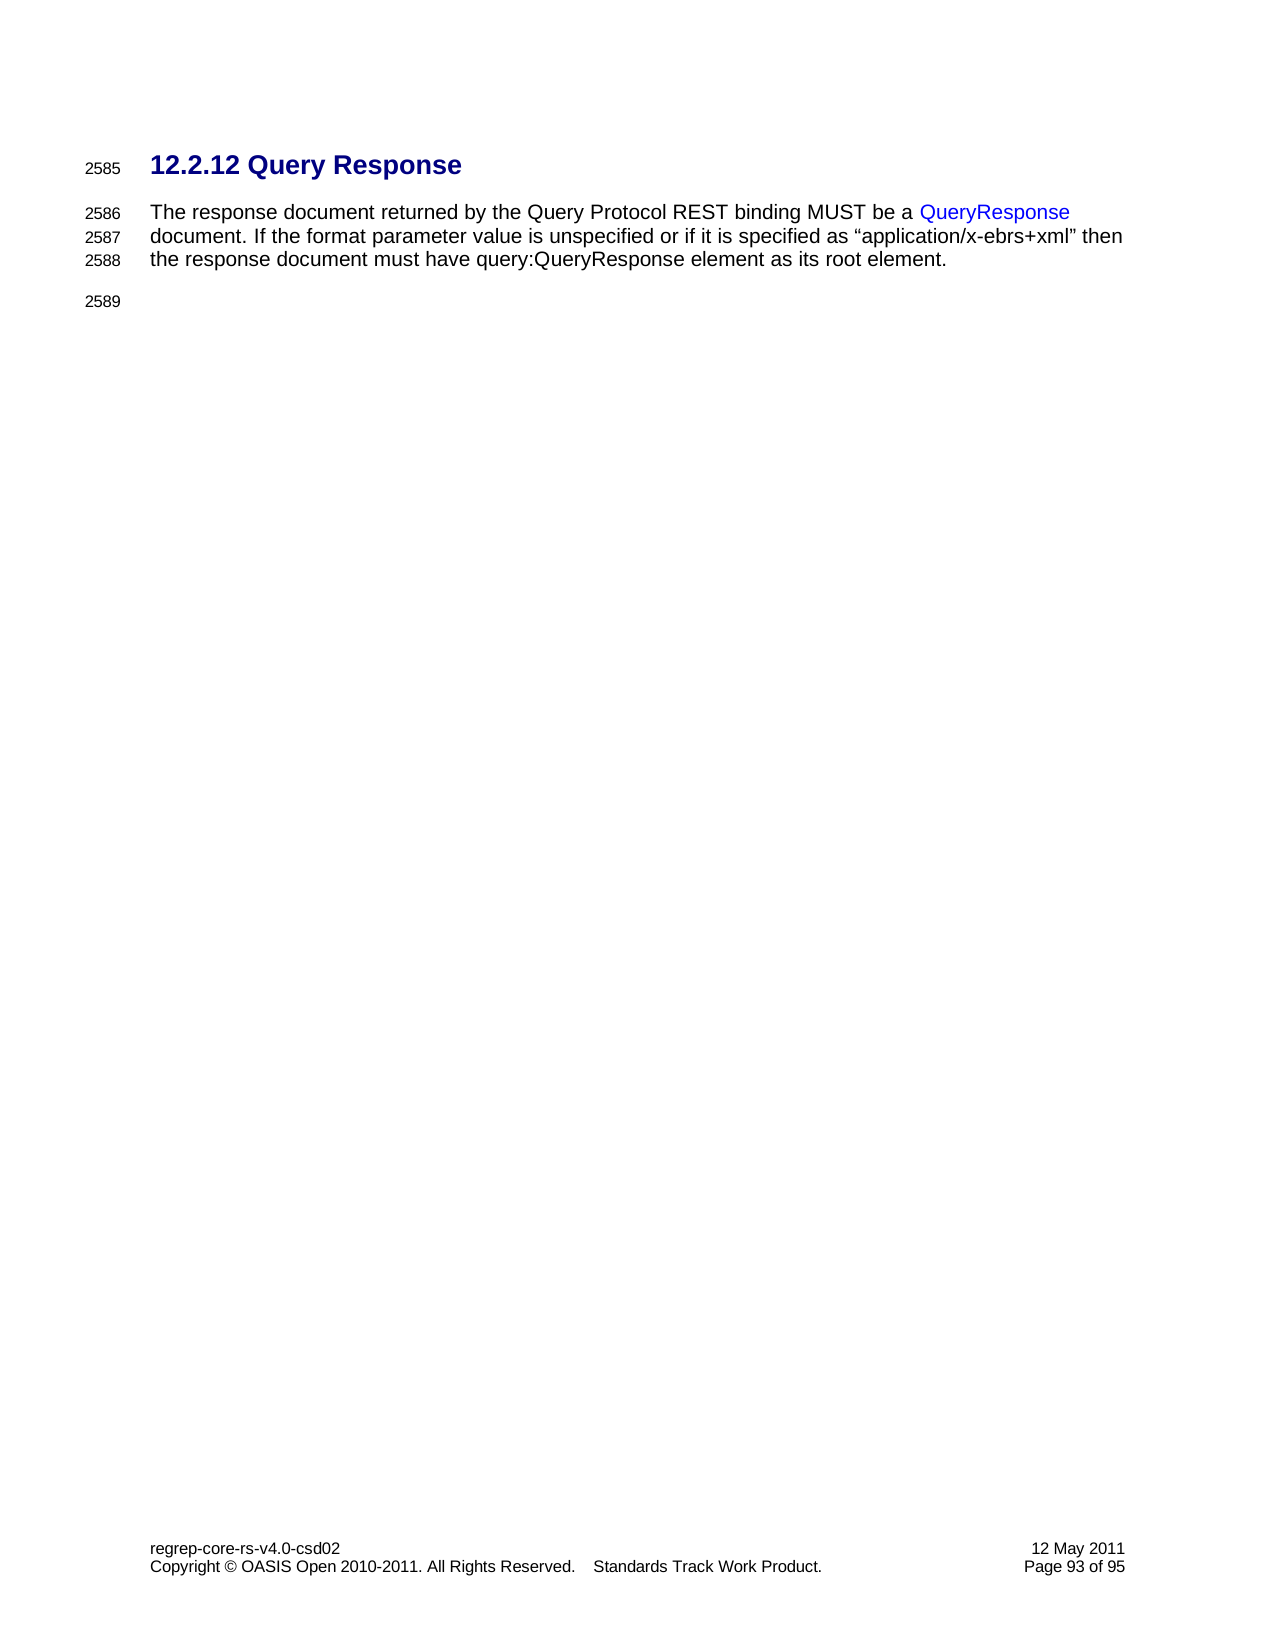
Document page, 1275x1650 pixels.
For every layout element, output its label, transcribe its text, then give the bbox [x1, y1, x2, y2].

subtitle Query Response [150, 150, 1125, 180]
text The response document returned by the Query Protocol REST binding MUST be a QueryResponse document. If the format parameter value is unspecified or if it is specified as “application/x-ebrs+xml” then the response document must have query:QueryResponse element as its root element. [150, 201, 1125, 271]
